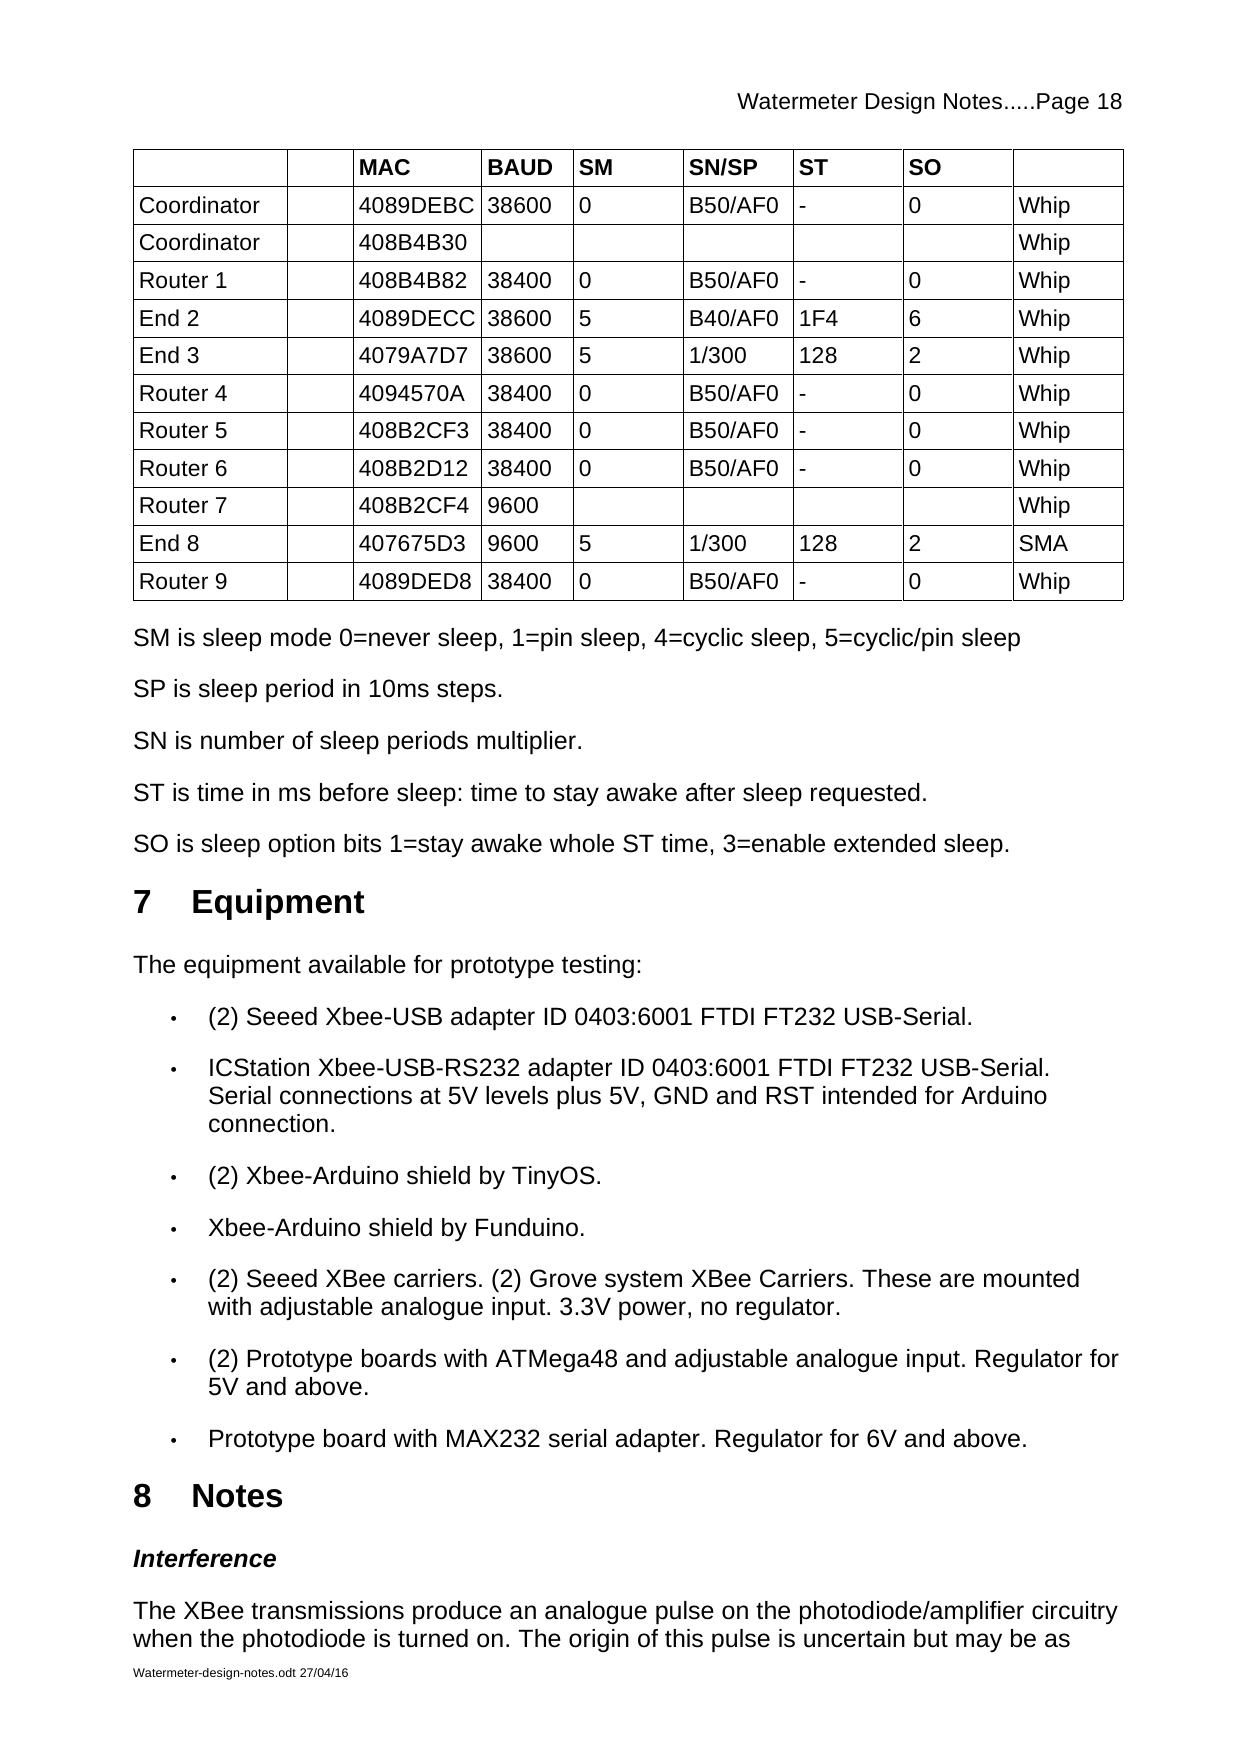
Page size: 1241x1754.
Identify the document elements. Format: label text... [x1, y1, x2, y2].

text SN is number of sleep periods multiplier. [133, 727, 1123, 755]
table_cell - [794, 413, 902, 449]
table_cell - [794, 563, 902, 600]
table_cell [288, 413, 353, 449]
table_header MAC [354, 150, 481, 186]
table_cell 9600 [482, 526, 573, 562]
table_cell Whip [1014, 375, 1123, 412]
table_cell B40/AF0 [684, 300, 793, 337]
table_cell 38400 [482, 413, 573, 449]
table_cell [288, 300, 353, 337]
table_cell 0 [904, 450, 1012, 487]
table_cell [288, 187, 353, 224]
table_cell Whip [1014, 225, 1123, 261]
text ST is time in ms before sleep: time to stay awake after sleep requested. [133, 779, 1123, 807]
table_header SN/SP [684, 150, 793, 186]
table_cell Whip [1014, 488, 1123, 525]
table_cell 38600 [482, 187, 573, 224]
table_cell [904, 225, 1012, 261]
table_cell 38400 [482, 563, 573, 600]
table_cell 1/300 [684, 338, 793, 374]
table_header SM [574, 150, 683, 186]
table_cell B50/AF0 [684, 375, 793, 412]
table_cell 0 [574, 413, 683, 449]
table_cell SMA [1014, 526, 1123, 562]
table_cell [904, 488, 1012, 525]
table_cell 0 [574, 450, 683, 487]
table_cell 408B2CF4 [354, 488, 481, 525]
list Xbee-Arduino shield by Funduino. [170, 1213, 1123, 1241]
table_cell 408B4B30 [354, 225, 481, 261]
table_cell Router 1 [134, 262, 287, 299]
list Prototype board with MAX232 serial adapter. Regulator for 6V and above. [170, 1424, 1123, 1452]
table_cell 4094570A [354, 375, 481, 412]
table_cell [288, 488, 353, 525]
table_cell B50/AF0 [684, 413, 793, 449]
table_cell 5 [574, 300, 683, 337]
table_cell 408B2D12 [354, 450, 481, 487]
table_cell 4089DEBC [354, 187, 481, 224]
table_cell Router 7 [134, 488, 287, 525]
table_cell 0 [574, 563, 683, 600]
list (2) Prototype boards with ATMega48 and adjustable analogue input. Regulator for 5V and above. [170, 1345, 1123, 1401]
table_cell 0 [574, 375, 683, 412]
table_cell End 2 [134, 300, 287, 337]
list (2) Xbee-Arduino shield by TinyOS. [170, 1162, 1123, 1190]
text SP is sleep period in 10ms steps. [133, 675, 1123, 703]
table_cell 2 [904, 526, 1012, 562]
table_cell 4079A7D7 [354, 338, 481, 374]
table_header BAUD [482, 150, 573, 186]
table_cell B50/AF0 [684, 563, 793, 600]
table_header ST [794, 150, 902, 186]
table_cell Whip [1014, 338, 1123, 374]
table_cell - [794, 450, 902, 487]
table_cell 1F4 [794, 300, 902, 337]
table_cell Coordinator [134, 187, 287, 224]
table_cell Whip [1014, 262, 1123, 299]
table_cell - [794, 375, 902, 412]
table_cell B50/AF0 [684, 262, 793, 299]
table_cell 9600 [482, 488, 573, 525]
table_cell 38600 [482, 338, 573, 374]
table_cell [288, 526, 353, 562]
table_cell 4089DED8 [354, 563, 481, 600]
table_cell [288, 375, 353, 412]
table_cell Whip [1014, 413, 1123, 449]
text SO is sleep option bits 1=stay awake whole ST time, 3=enable extended sleep. [133, 830, 1123, 858]
table_cell End 3 [134, 338, 287, 374]
table_cell Router 6 [134, 450, 287, 487]
table_cell Whip [1014, 450, 1123, 487]
table_cell Whip [1014, 563, 1123, 600]
table_cell Router 4 [134, 375, 287, 412]
table_cell [794, 225, 902, 261]
table_cell 5 [574, 526, 683, 562]
list (2) Seeed XBee carriers. (2) Grove system XBee Carriers. These are mounted with adjustable analogue input. 3.3V power, no regulator. [170, 1265, 1123, 1321]
text Interference [133, 1545, 1123, 1573]
table_cell 407675D3 [354, 526, 481, 562]
table_cell [684, 225, 793, 261]
table_header [1014, 150, 1123, 186]
table_cell [288, 262, 353, 299]
text The equipment available for prototype testing: [133, 951, 1123, 979]
table_cell 0 [904, 262, 1012, 299]
table_cell 38600 [482, 300, 573, 337]
table_cell 128 [794, 526, 902, 562]
table_cell 0 [904, 375, 1012, 412]
table_cell 0 [574, 187, 683, 224]
table_cell 38400 [482, 262, 573, 299]
table_cell [288, 563, 353, 600]
table_header [288, 150, 353, 186]
subtitle Equipment [133, 883, 1123, 921]
table_cell 4089DECC [354, 300, 481, 337]
table_cell 408B2CF3 [354, 413, 481, 449]
table_cell Router 9 [134, 563, 287, 600]
table_cell [482, 225, 573, 261]
table_cell 0 [574, 262, 683, 299]
table_cell 0 [904, 413, 1012, 449]
table_header SO [904, 150, 1012, 186]
table_cell - [794, 262, 902, 299]
table_cell Whip [1014, 187, 1123, 224]
table_cell 2 [904, 338, 1012, 374]
text SM is sleep mode 0=never sleep, 1=pin sleep, 4=cyclic sleep, 5=cyclic/pin sleep [133, 624, 1123, 652]
table_cell B50/AF0 [684, 450, 793, 487]
table_cell [794, 488, 902, 525]
list (2) Seeed Xbee-USB adapter ID 0403:6001 FTDI FT232 USB-Serial. [170, 1002, 1123, 1030]
table_header [134, 150, 287, 186]
table_cell [574, 225, 683, 261]
table_cell [684, 488, 793, 525]
table_cell 6 [904, 300, 1012, 337]
table_cell Whip [1014, 300, 1123, 337]
table_cell 0 [904, 563, 1012, 600]
text The XBee transmissions produce an analogue pulse on the photodiode/amplifier circuitry when the photodiode is turned on. The origin of this pulse is uncertain but may be as [133, 1597, 1123, 1653]
table_cell Router 5 [134, 413, 287, 449]
table_cell 5 [574, 338, 683, 374]
table_cell B50/AF0 [684, 187, 793, 224]
table_cell 0 [904, 187, 1012, 224]
table_cell [288, 338, 353, 374]
table_cell 38400 [482, 450, 573, 487]
table_cell [288, 225, 353, 261]
list ICStation Xbee-USB-RS232 adapter ID 0403:6001 FTDI FT232 USB-Serial. Serial connections at 5V levels plus 5V, GND and RST intended for Arduino connection. [170, 1054, 1123, 1138]
table_cell [574, 488, 683, 525]
table_cell 38400 [482, 375, 573, 412]
table_cell 408B4B82 [354, 262, 481, 299]
table_cell End 8 [134, 526, 287, 562]
subtitle Notes [133, 1477, 1123, 1515]
table_cell 128 [794, 338, 902, 374]
table_cell - [794, 187, 902, 224]
table_cell [288, 450, 353, 487]
table_cell 1/300 [684, 526, 793, 562]
table_cell Coordinator [134, 225, 287, 261]
